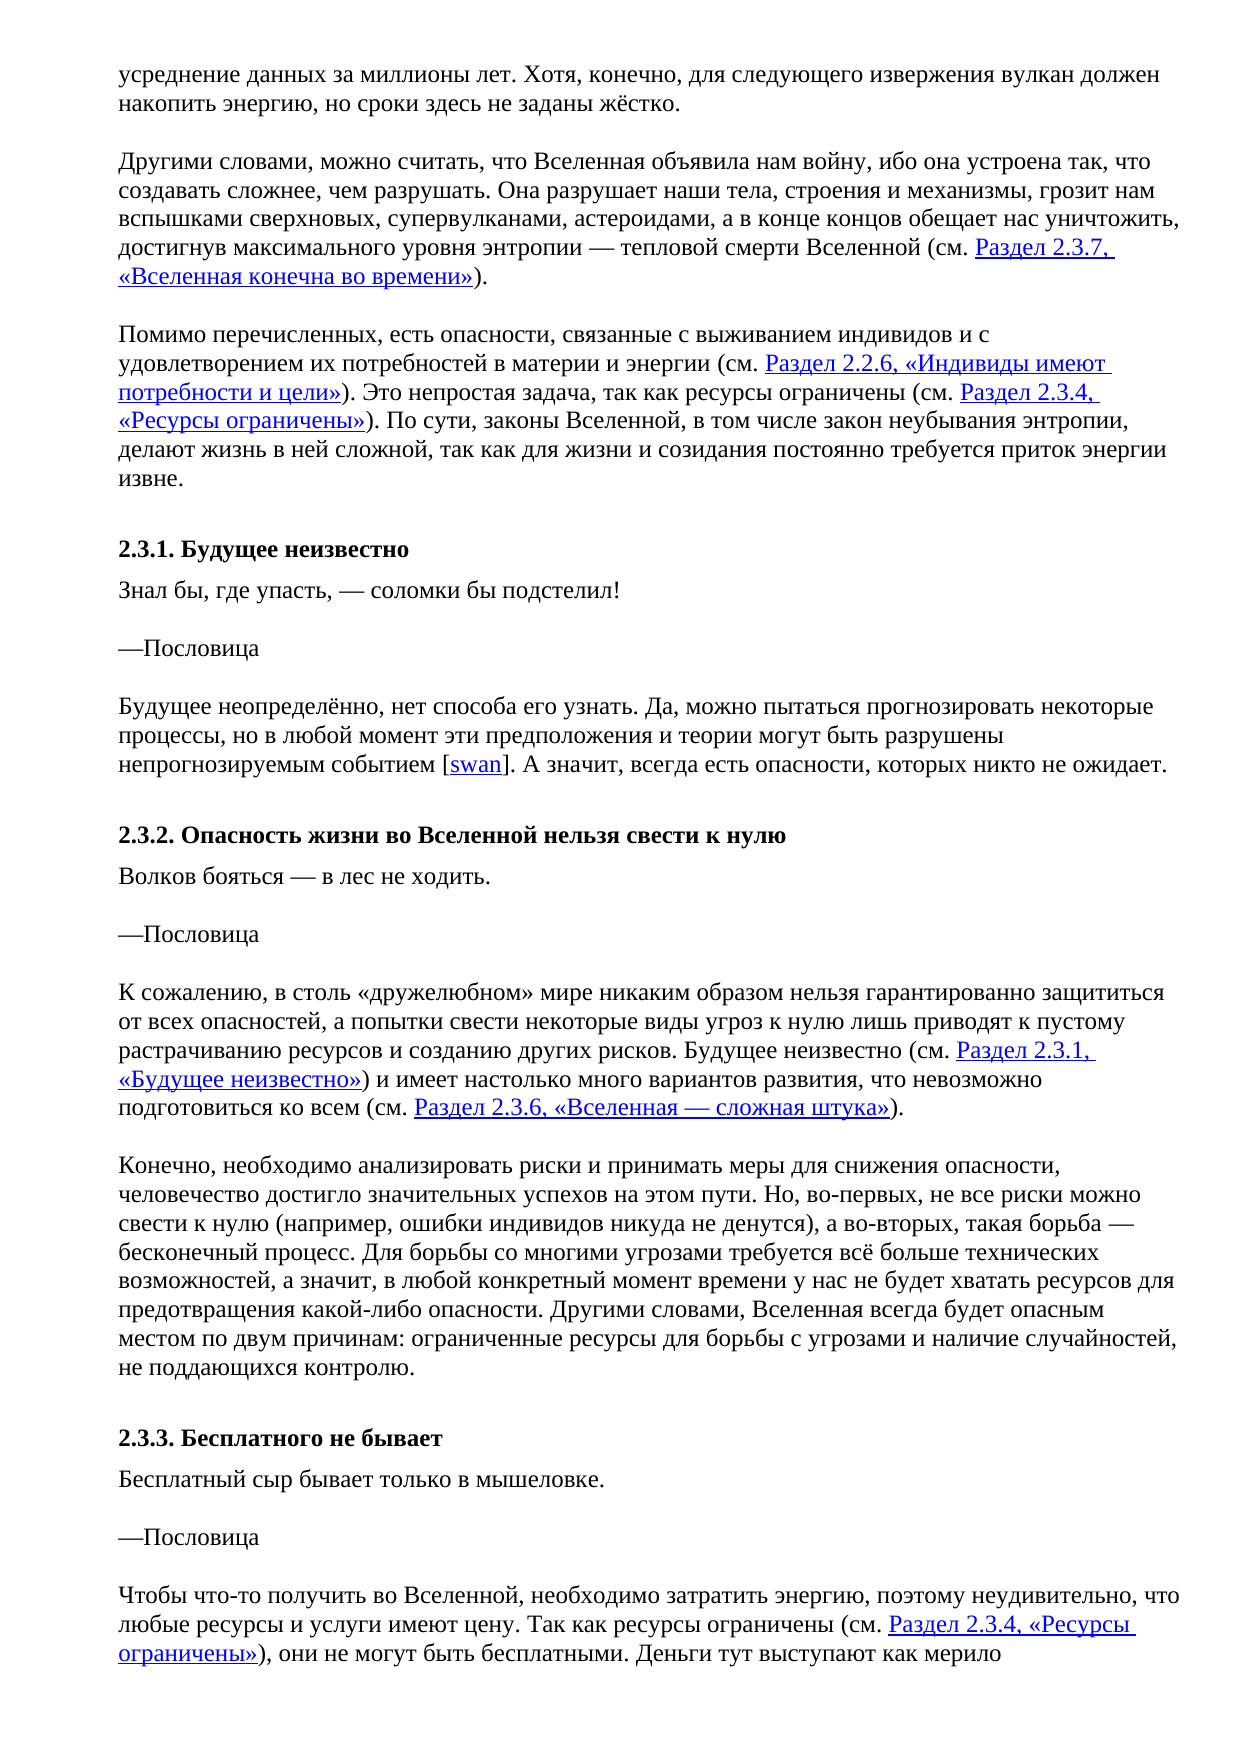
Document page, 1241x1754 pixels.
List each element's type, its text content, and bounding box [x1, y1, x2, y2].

text —Пословица [118, 919, 1181, 948]
text Конечно, необходимо анализировать риски и принимать меры для снижения опасности, человечество достигло значительных успехов на этом пути. Но, во-первых, не все риски можно свести к нулю (например, ошибки индивидов никуда не денутся), а во-вторых, такая борьба — бесконечный процесс. Для борьбы со многими угрозами требуется всё больше технических возможностей, а значит, в любой конкретный момент времени у нас не будет хватать ресурсов для предотвращения какой-либо опасности. Другими словами, Вселенная всегда будет опасным местом по двум причинам: ограниченные ресурсы для борьбы с угрозами и наличие случайностей, не поддающихся контролю. [118, 1151, 1181, 1381]
text Будущее неопределённо, нет способа его узнать. Да, можно пытаться прогнозировать некоторые процессы, но в любой момент эти предположения и теории могут быть разрушены непрогнозируемым событием [swan]. А значит, всегда есть опасности, которых никто не ожидает. [118, 691, 1181, 778]
text —Пословица [118, 633, 1181, 662]
subtitle 2.3.3. Бесплатного не бывает [118, 1423, 1181, 1451]
text Бесплатный сыр бывает только в мышеловке. [118, 1464, 1181, 1493]
text усреднение данных за миллионы лет. Хотя, конечно, для следующего извержения вулкан должен накопить энергию, но сроки здесь не заданы жёстко. [118, 59, 1181, 117]
subtitle 2.3.1. Будущее неизвестно [118, 534, 1181, 562]
text —Пословица [118, 1522, 1181, 1551]
text Чтобы что-то получить во Вселенной, необходимо затратить энергию, поэтому неудивительно, что любые ресурсы и услуги имеют цену. Так как ресурсы ограничены (см. Раздел 2.3.4, «Ресурсы ограничены»), они не могут быть бесплатными. Деньги тут выступают как мерило [118, 1580, 1181, 1667]
text Другими словами, можно считать, что Вселенная объявила нам войну, ибо она устроена так, что создавать сложнее, чем разрушать. Она разрушает наши тела, строения и механизмы, грозит нам вспышками сверхновых, супервулканами, астероидами, а в конце концов обещает нас уничтожить, достигнув максимального уровня энтропии — тепловой смерти Вселенной (см. Раздел 2.3.7, «Вселенная конечна во времени»). [118, 146, 1181, 290]
text Волков бояться — в лес не ходить. [118, 861, 1181, 890]
text К сожалению, в столь «дружелюбном» мире никаким образом нельзя гарантированно защититься от всех опасностей, а попытки свести некоторые виды угроз к нулю лишь приводят к пустому растрачиванию ресурсов и созданию других рисков. Будущее неизвестно (см. Раздел 2.3.1, «Будущее неизвестно») и имеет настолько много вариантов развития, что невозможно подготовиться ко всем (см. Раздел 2.3.6, «Вселенная — сложная штука»). [118, 977, 1181, 1121]
text Знал бы, где упасть, — соломки бы подстелил! [118, 575, 1181, 604]
subtitle 2.3.2. Опасность жизни во Вселенной нельзя свести к нулю [118, 820, 1181, 848]
text Помимо перечисленных, есть опасности, связанные с выживанием индивидов и с удовлетворением их потребностей в материи и энергии (см. Раздел 2.2.6, «Индивиды имеют потребности и цели»). Это непростая задача, так как ресурсы ограничены (см. Раздел 2.3.4, «Ресурсы ограничены»). По сути, законы Вселенной, в том числе закон неубывания энтропии, делают жизнь в ней сложной, так как для жизни и созидания постоянно требуется приток энергии извне. [118, 319, 1181, 492]
